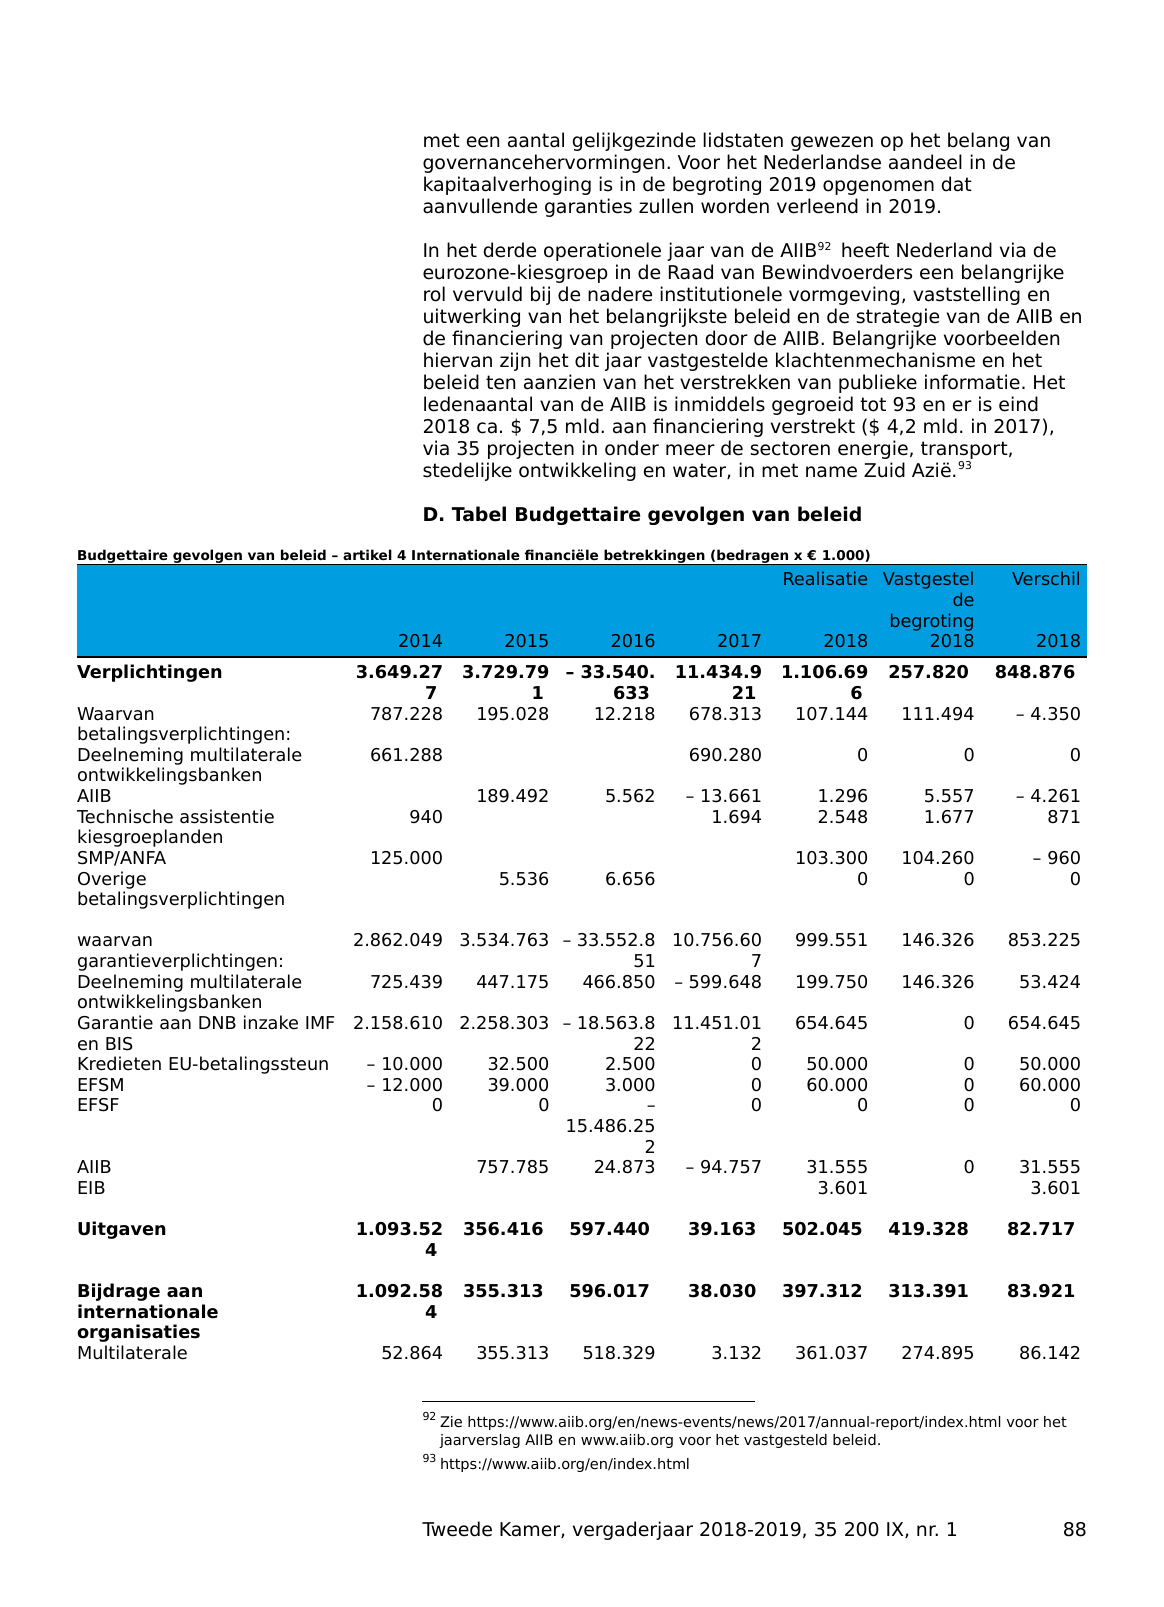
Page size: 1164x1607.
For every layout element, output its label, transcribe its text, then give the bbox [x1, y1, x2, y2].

table_cell 0 [768, 1095, 874, 1157]
table_cell – 960 [980, 848, 1087, 868]
table_cell 31.555 [768, 1157, 874, 1178]
table_cell Verplichtingen [77, 658, 342, 703]
table_cell 0 [874, 1075, 980, 1095]
table_cell [980, 910, 1087, 930]
table_cell 356.416 [449, 1219, 555, 1260]
table_cell [343, 869, 449, 910]
table_cell 2017 [661, 631, 768, 656]
table_cell [661, 1199, 768, 1219]
table_cell 725.439 [343, 972, 449, 1013]
table_cell 10.756.607 [661, 930, 768, 972]
table_cell 0 [768, 869, 874, 910]
table_cell 189.492 [449, 786, 555, 807]
table_cell 3.729.791 [449, 658, 555, 703]
table_cell – 33.540.633 [555, 658, 661, 703]
table_cell [555, 1260, 661, 1281]
table_cell 125.000 [343, 848, 449, 868]
table_cell [343, 1260, 449, 1281]
table_cell 60.000 [980, 1075, 1087, 1095]
table_cell [874, 1178, 980, 1198]
table_cell 0 [980, 869, 1087, 910]
table_cell 502.045 [768, 1219, 874, 1260]
table_cell 32.500 [449, 1054, 555, 1075]
table_cell – 13.661 [661, 786, 768, 807]
table_cell 690.280 [661, 745, 768, 786]
table_cell 195.028 [449, 704, 555, 745]
table_cell EIB [77, 1178, 342, 1198]
table_cell 2.500 [555, 1054, 661, 1075]
table_cell [980, 1199, 1087, 1219]
table_cell [77, 910, 342, 930]
table_cell [555, 910, 661, 930]
table_cell 1.106.696 [768, 658, 874, 703]
table_header Budgettaire gevolgen van beleid – artikel 4 Internationale financiële betrekkingen (bedragen x € 1.000) [77, 548, 1087, 563]
table_cell Deelneming multilaterale ontwikkelingsbanken [77, 972, 342, 1013]
table_cell [449, 807, 555, 848]
table_cell 83.921 [980, 1281, 1087, 1343]
table_cell [555, 745, 661, 786]
table_cell 2016 [555, 631, 661, 656]
table_cell Technische assistentie kiesgroeplanden [77, 807, 342, 848]
table_cell Multilaterale [77, 1343, 342, 1363]
table_cell Verschil [980, 565, 1087, 631]
table_cell Garantie aan DNB inzake IMF en BIS [77, 1013, 342, 1054]
table_cell 355.313 [449, 1281, 555, 1343]
table_cell 11.451.012 [661, 1013, 768, 1054]
table_cell 1.092.584 [343, 1281, 449, 1343]
table_cell 757.785 [449, 1157, 555, 1178]
table_cell 0 [449, 1095, 555, 1157]
table_cell [449, 848, 555, 868]
table_cell 871 [980, 807, 1087, 848]
table_cell 5.536 [449, 869, 555, 910]
table_cell 0 [874, 1013, 980, 1054]
table_cell 654.645 [980, 1013, 1087, 1054]
table_cell 654.645 [768, 1013, 874, 1054]
table_cell 12.218 [555, 704, 661, 745]
table_cell Vastgestelde begroting [874, 565, 980, 631]
table_cell 596.017 [555, 1281, 661, 1343]
table_cell [768, 910, 874, 930]
table_cell 2015 [449, 631, 555, 656]
table_cell 3.601 [768, 1178, 874, 1198]
table_cell 940 [343, 807, 449, 848]
table_cell 1.694 [661, 807, 768, 848]
table_cell 0 [661, 1075, 768, 1095]
table_cell 2018 [874, 631, 980, 656]
table_cell 853.225 [980, 930, 1087, 972]
table_cell [77, 565, 342, 631]
table_cell 50.000 [768, 1054, 874, 1075]
table_cell [661, 1260, 768, 1281]
table_cell 11.434.921 [661, 658, 768, 703]
table_cell [449, 1260, 555, 1281]
table_cell 24.873 [555, 1157, 661, 1178]
table_cell 2018 [980, 631, 1087, 656]
table_cell [343, 1178, 449, 1198]
table_cell [874, 1260, 980, 1281]
table_cell 39.163 [661, 1219, 768, 1260]
table_cell [661, 848, 768, 868]
table_cell 1.677 [874, 807, 980, 848]
table_cell [77, 631, 342, 656]
table_cell [77, 1199, 342, 1219]
table_cell 2.862.049 [343, 930, 449, 972]
table_cell – 18.563.822 [555, 1013, 661, 1054]
table_cell [343, 1157, 449, 1178]
table_cell 0 [874, 1054, 980, 1075]
table_cell 103.300 [768, 848, 874, 868]
table_cell Bijdrage aan internationale organisaties [77, 1281, 342, 1343]
table_cell 53.424 [980, 972, 1087, 1013]
table_cell 86.142 [980, 1343, 1087, 1363]
table_cell 1.296 [768, 786, 874, 807]
table_cell 38.030 [661, 1281, 768, 1343]
table_cell waarvan garantieverplichtingen: [77, 930, 342, 972]
table_cell [555, 848, 661, 868]
table_cell – 4.350 [980, 704, 1087, 745]
table_cell Waarvan betalingsverplichtingen: [77, 704, 342, 745]
table_cell Kredieten EU-betalingssteun [77, 1054, 342, 1075]
table_cell [874, 1199, 980, 1219]
table_cell 146.326 [874, 930, 980, 972]
table_cell 355.313 [449, 1343, 555, 1363]
table_cell SMP/ANFA [77, 848, 342, 868]
table_cell [449, 745, 555, 786]
table_cell 361.037 [768, 1343, 874, 1363]
table_cell AIIB [77, 786, 342, 807]
table_cell Overige betalingsverplichtingen [77, 869, 342, 910]
table_cell 0 [768, 745, 874, 786]
table_cell 6.656 [555, 869, 661, 910]
table_cell 31.555 [980, 1157, 1087, 1178]
table_cell 50.000 [980, 1054, 1087, 1075]
table_cell 0 [980, 745, 1087, 786]
table_cell [343, 786, 449, 807]
table_cell 2.158.610 [343, 1013, 449, 1054]
table_cell [555, 1178, 661, 1198]
table_cell 39.000 [449, 1075, 555, 1095]
table_cell 678.313 [661, 704, 768, 745]
table_cell Realisatie [343, 565, 874, 631]
table_cell 60.000 [768, 1075, 874, 1095]
table_cell 999.551 [768, 930, 874, 972]
text met een aantal gelijkgezinde lidstaten gewezen op het belang van governancehervormingen. Voor het Nederlandse aandeel in de kapitaalverhoging is in de begroting 2019 opgenomen dat aanvullende garanties zullen worden verleend in 2019. [422, 130, 1087, 218]
table_cell 661.288 [343, 745, 449, 786]
table_cell 1.093.524 [343, 1219, 449, 1260]
table_cell 2.258.303 [449, 1013, 555, 1054]
table_cell 257.820 [874, 658, 980, 703]
table_cell 787.228 [343, 704, 449, 745]
table_cell 466.850 [555, 972, 661, 1013]
table_cell 146.326 [874, 972, 980, 1013]
table_cell 0 [874, 1095, 980, 1157]
table_cell 111.494 [874, 704, 980, 745]
table_cell [980, 1260, 1087, 1281]
table_cell 3.132 [661, 1343, 768, 1363]
table_cell 104.260 [874, 848, 980, 868]
table_cell [661, 910, 768, 930]
table_cell 0 [874, 869, 980, 910]
text Zie https://www.aiib.org/en/news-events/news/2017/annual-report/index.html voor het jaarverslag AIIB en www.aiib.org voor het vastgesteld beleid. [422, 1410, 1087, 1449]
table_cell [768, 1199, 874, 1219]
table_cell – 15.486.252 [555, 1095, 661, 1157]
table_cell [661, 869, 768, 910]
table_cell 2014 [343, 631, 449, 656]
table_cell 199.750 [768, 972, 874, 1013]
table_cell Uitgaven [77, 1219, 342, 1260]
table_cell 597.440 [555, 1219, 661, 1260]
table_cell 0 [343, 1095, 449, 1157]
table_cell [874, 910, 980, 930]
table_cell [768, 1260, 874, 1281]
table_cell 107.144 [768, 704, 874, 745]
table_cell 518.329 [555, 1343, 661, 1363]
table_cell 0 [874, 745, 980, 786]
text https://www.aiib.org/en/index.html [422, 1452, 1087, 1474]
table_cell [77, 1260, 342, 1281]
table_cell 5.557 [874, 786, 980, 807]
table_cell EFSM [77, 1075, 342, 1095]
table_cell 52.864 [343, 1343, 449, 1363]
table_cell 274.895 [874, 1343, 980, 1363]
table_cell [449, 1199, 555, 1219]
table_cell 848.876 [980, 658, 1087, 703]
table_cell 2.548 [768, 807, 874, 848]
table_cell [661, 1178, 768, 1198]
table_cell [343, 1199, 449, 1219]
table_cell – 33.552.851 [555, 930, 661, 972]
table_cell 3.534.763 [449, 930, 555, 972]
table_cell [343, 910, 449, 930]
table_cell 0 [661, 1054, 768, 1075]
table_cell – 4.261 [980, 786, 1087, 807]
table_cell – 10.000 [343, 1054, 449, 1075]
text In het derde operationele jaar van de AIIB heeft Nederland via de eurozone-kiesgroep in de Raad van Bewindvoerders een belangrijke rol vervuld bij de nadere institutionele vormgeving, vaststelling en uitwerking van het belangrijkste beleid en de strategie van de AIIB en de financiering van projecten door de AIIB. Belangrijke voorbeelden hiervan zijn het dit jaar vastgestelde klachtenmechanisme en het beleid ten aanzien van het verstrekken van publieke informatie. Het ledenaantal van de AIIB is inmiddels gegroeid tot 93 en er is eind 2018 ca. $ 7,5 mld. aan financiering verstrekt ($ 4,2 mld. in 2017), via 35 projecten in onder meer de sectoren energie, transport, stedelijke ontwikkeling en water, in met name Zuid Azië. [422, 240, 1087, 482]
table_cell 3.000 [555, 1075, 661, 1095]
table_cell 5.562 [555, 786, 661, 807]
table_cell 2018 [768, 631, 874, 656]
table_cell 447.175 [449, 972, 555, 1013]
table_cell Deelneming multilaterale ontwikkelingsbanken [77, 745, 342, 786]
table_cell AIIB [77, 1157, 342, 1178]
table_cell [449, 910, 555, 930]
table_cell – 94.757 [661, 1157, 768, 1178]
subtitle D. Tabel Budgettaire gevolgen van beleid [422, 504, 1087, 526]
table_cell 82.717 [980, 1219, 1087, 1260]
table_cell 0 [980, 1095, 1087, 1157]
table_cell 0 [661, 1095, 768, 1157]
table_cell [449, 1178, 555, 1198]
table_cell EFSF [77, 1095, 342, 1157]
table_cell 3.649.277 [343, 658, 449, 703]
table_cell [555, 1199, 661, 1219]
table_cell 3.601 [980, 1178, 1087, 1198]
table_cell – 12.000 [343, 1075, 449, 1095]
table_cell 313.391 [874, 1281, 980, 1343]
table_cell [555, 807, 661, 848]
table_cell 0 [874, 1157, 980, 1178]
table_cell 419.328 [874, 1219, 980, 1260]
table_cell – 599.648 [661, 972, 768, 1013]
table_cell 397.312 [768, 1281, 874, 1343]
